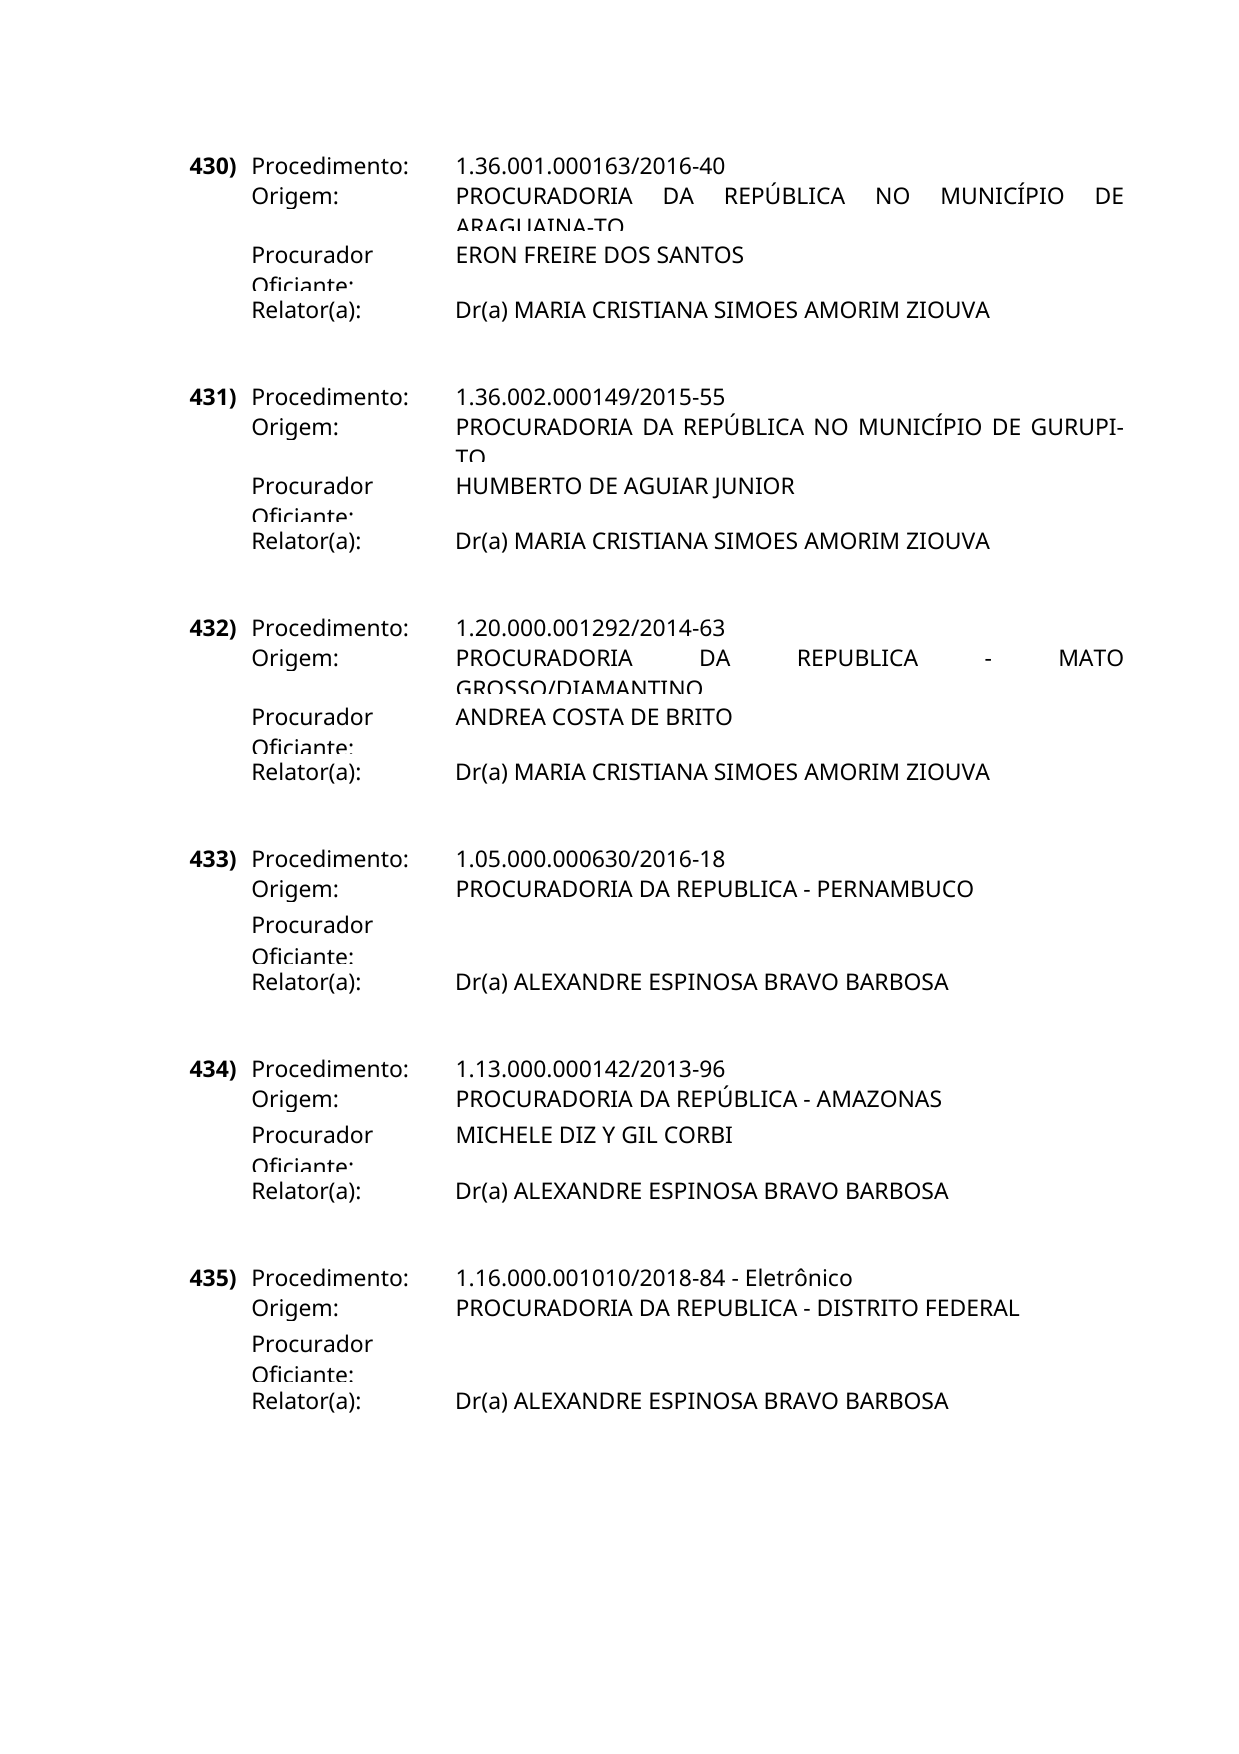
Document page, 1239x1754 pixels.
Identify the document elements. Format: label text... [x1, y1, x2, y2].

table_cell [1125, 440, 1239, 462]
table_cell [251, 693, 455, 701]
table_cell [189, 470, 251, 521]
table_cell 433) [189, 843, 251, 872]
table_cell [251, 1112, 455, 1119]
table_cell [1125, 909, 1239, 963]
table_cell Procedimento: [251, 381, 455, 409]
table_cell [1125, 1175, 1239, 1205]
table_cell [1125, 180, 1239, 208]
table_header Relator(a): [251, 525, 455, 554]
table_cell [251, 324, 455, 381]
table_cell [189, 324, 251, 381]
table_cell Origem: [251, 642, 455, 671]
table_cell [0, 462, 189, 469]
table_cell [1125, 612, 1239, 641]
table_header [189, 0, 251, 150]
table_cell [189, 1320, 251, 1328]
table_cell PROCURADORIA DA REPUBLICA - DISTRITO FEDERAL [455, 1292, 1124, 1320]
table_cell [1125, 1262, 1239, 1290]
table_cell [455, 1112, 1124, 1119]
table_cell Origem: [251, 1292, 455, 1320]
table_cell [251, 209, 455, 231]
table_cell [189, 756, 251, 786]
table_cell [0, 756, 189, 786]
table_cell [0, 324, 189, 381]
table_cell [0, 1328, 189, 1382]
table_cell [189, 462, 251, 469]
table_cell [455, 996, 1124, 1053]
table_cell [1125, 150, 1239, 178]
table_cell [1125, 1292, 1239, 1320]
table_cell [455, 786, 1124, 843]
table_cell Origem: [251, 411, 455, 439]
table_cell [189, 180, 251, 208]
table_cell [189, 1292, 251, 1320]
table_cell [455, 1328, 1124, 1382]
table_header Relator(a): [251, 756, 455, 785]
table_cell [189, 1083, 251, 1112]
table_cell [1125, 294, 1239, 324]
table_cell PROCURADORIA DA REPÚBLICA NO MUNICÍPIO DE GURUPI-TO [455, 411, 1124, 462]
table_header Dr(a) MARIA CRISTIANA SIMOES AMORIM ZIOUVA [455, 294, 1122, 323]
table_cell MICHELE DIZ Y GIL CORBI [455, 1119, 1124, 1170]
table_cell [189, 1119, 251, 1170]
table_cell [189, 701, 251, 752]
table_cell [0, 996, 189, 1053]
table_cell [251, 555, 455, 612]
table_cell [0, 1385, 189, 1415]
table_cell [1125, 381, 1239, 409]
table_cell [0, 642, 189, 671]
table_cell [1125, 1328, 1239, 1382]
table_cell [0, 1292, 189, 1320]
table_cell [189, 873, 251, 902]
table_cell [0, 693, 189, 701]
table_cell PROCURADORIA DA REPUBLICA - PERNAMBUCO [455, 873, 1124, 902]
table_cell [0, 786, 189, 843]
table_cell 432) [189, 612, 251, 641]
table_cell Procedimento: [251, 150, 455, 178]
table_cell [0, 180, 189, 208]
table_cell [0, 1320, 189, 1328]
table_cell [251, 440, 455, 462]
table_header Dr(a) ALEXANDRE ESPINOSA BRAVO BARBOSA [455, 966, 1122, 995]
table_cell [189, 239, 251, 289]
table_cell [189, 1112, 251, 1119]
table_cell HUMBERTO DE AGUIAR JUNIOR [455, 470, 1124, 521]
table_cell 434) [189, 1053, 251, 1082]
table_cell 431) [189, 381, 251, 409]
table_cell [0, 555, 189, 612]
table_header [251, 0, 455, 150]
table_header Dr(a) MARIA CRISTIANA SIMOES AMORIM ZIOUVA [455, 756, 1122, 785]
table_cell [1125, 1320, 1239, 1328]
table_cell [455, 1320, 1124, 1328]
table_cell [0, 239, 189, 289]
table_cell [1125, 1053, 1239, 1082]
table_cell [0, 1053, 189, 1082]
table_cell [1125, 555, 1239, 612]
table_cell [1125, 693, 1239, 701]
table_cell [189, 1385, 251, 1415]
table_cell [0, 1112, 189, 1119]
table_cell ANDREA COSTA DE BRITO [455, 701, 1124, 752]
table_cell 1.36.001.000163/2016-40 [455, 150, 1124, 178]
table_cell [0, 381, 189, 409]
table_cell Origem: [251, 1083, 455, 1112]
table_header Dr(a) ALEXANDRE ESPINOSA BRAVO BARBOSA [455, 1385, 1122, 1413]
table_header Dr(a) MARIA CRISTIANA SIMOES AMORIM ZIOUVA [455, 525, 1122, 554]
table_cell [1125, 786, 1239, 843]
table_cell [251, 1320, 455, 1328]
table_cell Procurador Oficiante: [251, 1119, 455, 1172]
table_cell [1125, 642, 1239, 671]
table_cell [0, 873, 189, 902]
table_cell 1.20.000.001292/2014-63 [455, 612, 1124, 641]
table_cell PROCURADORIA DA REPÚBLICA - AMAZONAS [455, 1083, 1124, 1112]
table_cell [1125, 902, 1239, 909]
table_cell [0, 150, 189, 178]
table_cell PROCURADORIA DA REPUBLICA - MATO GROSSO/DIAMANTINO [455, 642, 1124, 693]
table_cell [189, 411, 251, 439]
table_cell [0, 1083, 189, 1112]
table_cell [189, 902, 251, 909]
table_cell [189, 693, 251, 701]
table_cell [251, 671, 455, 693]
table_cell [455, 324, 1124, 381]
table_cell [0, 525, 189, 555]
table_cell [189, 555, 251, 612]
table_cell [1125, 209, 1239, 231]
table_cell [1125, 701, 1239, 752]
table_cell [1125, 1119, 1239, 1170]
table_cell PROCURADORIA DA REPÚBLICA NO MUNICÍPIO DE ARAGUAINA-TO [455, 180, 1124, 231]
table_cell [189, 294, 251, 324]
table_header [455, 0, 1124, 150]
table_cell 430) [189, 150, 251, 178]
table_cell [0, 1175, 189, 1205]
table_cell [251, 231, 455, 238]
table_cell Procedimento: [251, 1262, 455, 1290]
table_cell Origem: [251, 180, 455, 208]
table_cell [1125, 470, 1239, 521]
table_cell [189, 996, 251, 1053]
table_cell [1125, 966, 1239, 996]
table_cell [251, 462, 455, 469]
table_cell [189, 1175, 251, 1205]
table_cell [1125, 1385, 1239, 1415]
table_header Relator(a): [251, 294, 455, 323]
table_cell [455, 231, 1124, 238]
table_cell [189, 671, 251, 693]
table_cell 1.16.000.001010/2018-84 - Eletrônico [455, 1262, 1124, 1290]
table_cell [0, 902, 189, 909]
table_cell [1125, 239, 1239, 289]
table_cell [455, 555, 1124, 612]
table_cell [0, 701, 189, 752]
table_cell [189, 966, 251, 996]
table_cell [0, 1205, 189, 1262]
table_cell Origem: [251, 873, 455, 902]
table_cell Procurador Oficiante: [251, 909, 455, 963]
table_cell [1125, 843, 1239, 872]
table_cell 1.05.000.000630/2016-18 [455, 843, 1124, 872]
table_cell [189, 440, 251, 462]
table_cell [189, 1328, 251, 1382]
table_cell [251, 786, 455, 843]
table_cell [1125, 411, 1239, 439]
table_cell Procurador Oficiante: [251, 470, 455, 522]
table_cell [0, 294, 189, 324]
table_cell [455, 1205, 1124, 1262]
table_cell [189, 786, 251, 843]
table_cell [251, 1205, 455, 1262]
table_cell [0, 1119, 189, 1170]
table_cell ERON FREIRE DOS SANTOS [455, 239, 1124, 289]
table_cell [251, 902, 455, 909]
table_cell Procedimento: [251, 843, 455, 872]
table_cell Procurador Oficiante: [251, 1328, 455, 1382]
table_header Relator(a): [251, 1175, 455, 1203]
table_header Dr(a) ALEXANDRE ESPINOSA BRAVO BARBOSA [455, 1175, 1122, 1203]
table_cell [1125, 462, 1239, 469]
table_cell [0, 209, 189, 231]
table_cell [455, 462, 1124, 469]
table_header [0, 0, 189, 150]
table_cell [0, 411, 189, 439]
table_header [1125, 0, 1239, 150]
table_cell Procedimento: [251, 612, 455, 641]
table_cell [189, 642, 251, 671]
table_cell [1125, 525, 1239, 555]
table_cell [251, 996, 455, 1053]
table_cell [1125, 671, 1239, 693]
table_cell [1125, 756, 1239, 786]
table_cell [189, 231, 251, 238]
table_cell [189, 209, 251, 231]
table_cell [1125, 231, 1239, 238]
table_cell [0, 440, 189, 462]
table_cell 435) [189, 1262, 251, 1290]
table_cell [455, 909, 1124, 963]
table_cell [0, 1262, 189, 1290]
table_cell [1125, 1205, 1239, 1262]
table_cell [0, 966, 189, 996]
table_cell [189, 1205, 251, 1262]
table_cell [0, 671, 189, 693]
table_cell [0, 909, 189, 963]
table_cell [1125, 324, 1239, 381]
table_cell [0, 470, 189, 521]
table_cell 1.36.002.000149/2015-55 [455, 381, 1124, 409]
table_cell [189, 525, 251, 555]
table_cell [455, 693, 1124, 701]
table_header Relator(a): [251, 1385, 455, 1413]
table_cell [1125, 996, 1239, 1053]
table_cell [189, 909, 251, 963]
table_cell Procedimento: [251, 1053, 455, 1082]
table_cell [0, 843, 189, 872]
table_cell Procurador Oficiante: [251, 239, 455, 291]
table_cell Procurador Oficiante: [251, 701, 455, 753]
table_cell [1125, 873, 1239, 902]
table_cell [1125, 1112, 1239, 1119]
table_cell [455, 902, 1124, 909]
table_cell 1.13.000.000142/2013-96 [455, 1053, 1124, 1082]
table_cell [0, 612, 189, 641]
table_cell [1125, 1083, 1239, 1112]
table_header Relator(a): [251, 966, 455, 995]
table_cell [0, 231, 189, 238]
